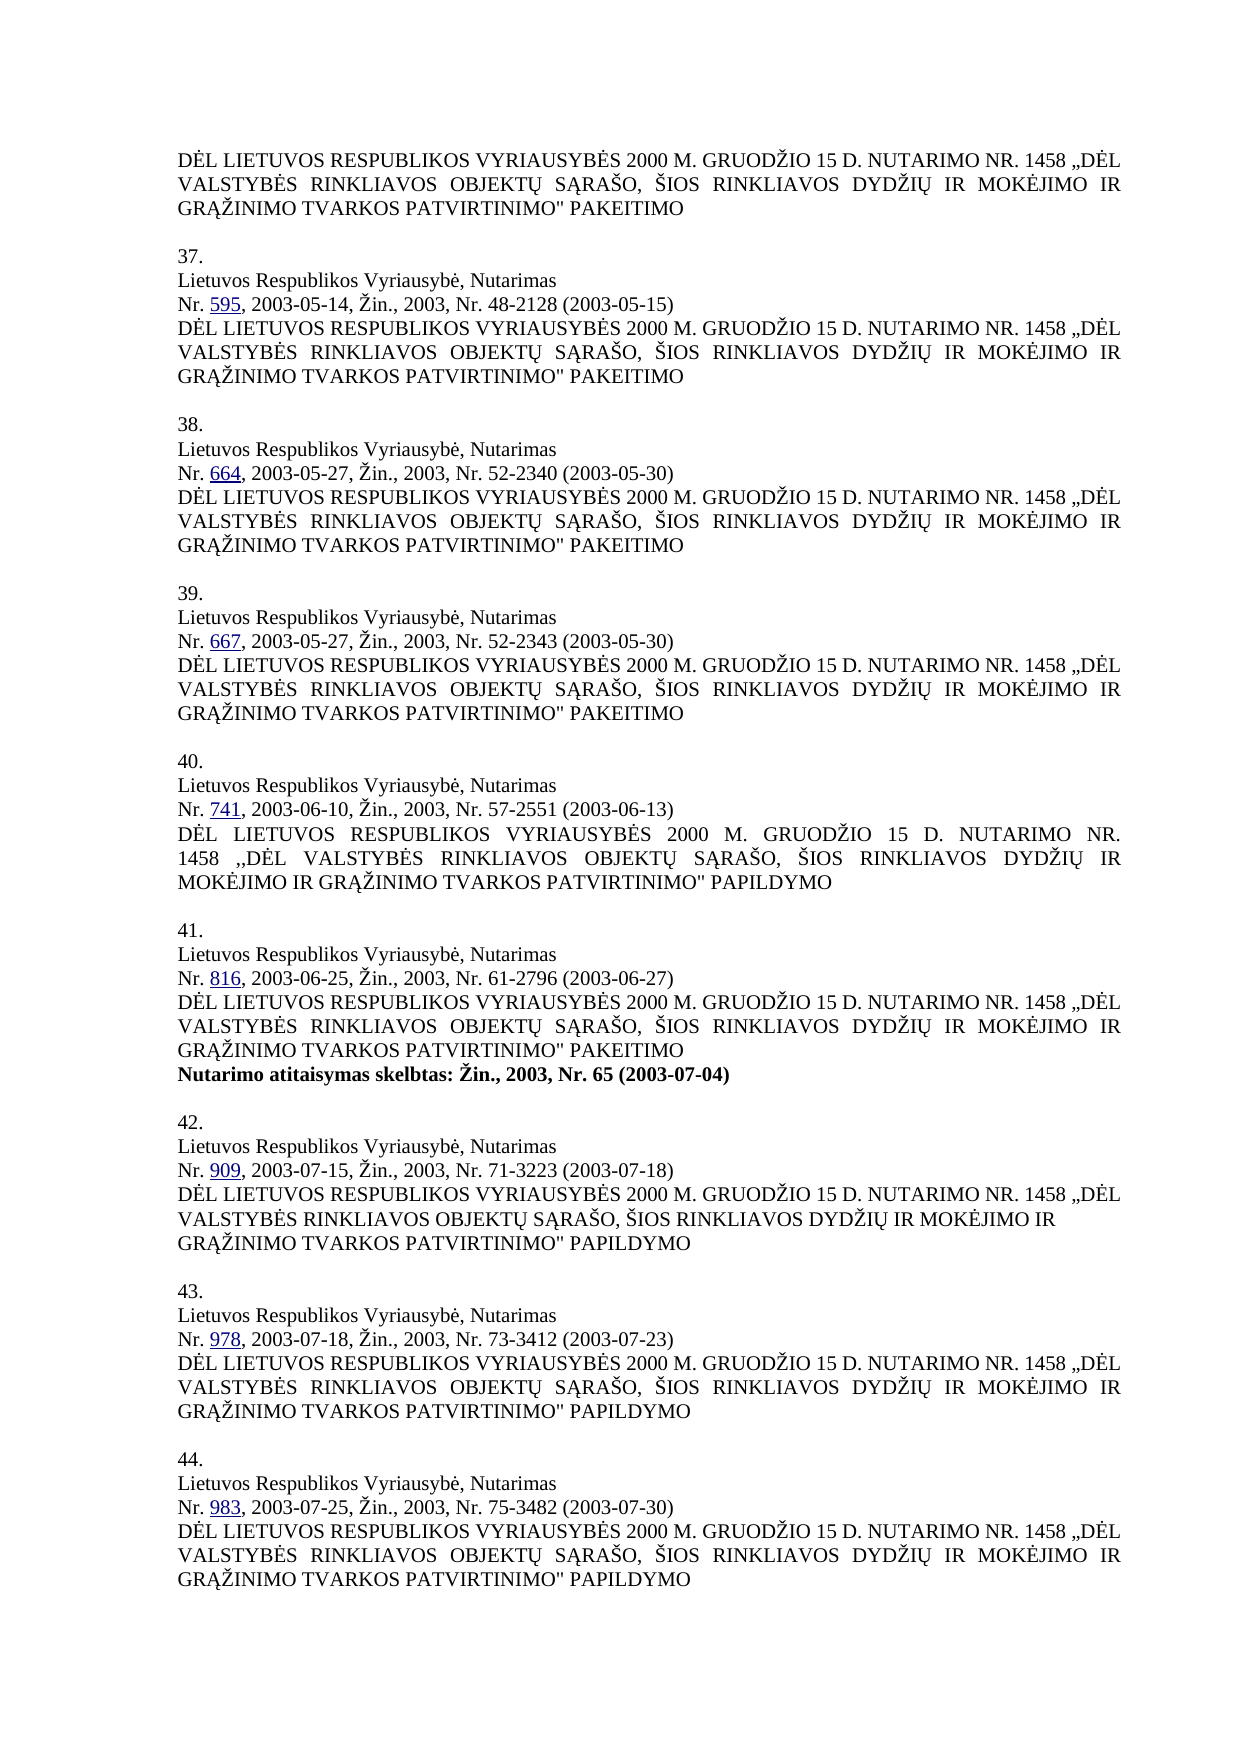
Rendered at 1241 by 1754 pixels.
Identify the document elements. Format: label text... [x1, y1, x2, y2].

text Lietuvos Respublikos Vyriausybė, Nutarimas [177, 436, 1122, 461]
text DĖL LIETUVOS RESPUBLIKOS VYRIAUSYBĖS 2000 M. GRUODŽIO 15 D. NUTARIMO NR. 1458 „DĖL VALSTYBĖS RINKLIAVOS OBJEKTŲ SĄRAŠO, ŠIOS RINKLIAVOS DYDŽIŲ IR MOKĖJIMO IR GRĄŽINIMO TVARKOS PATVIRTINIMO" PAKEITIMO [177, 316, 1122, 388]
text DĖL LIETUVOS RESPUBLIKOS VYRIAUSYBĖS 2000 M. GRUODŽIO 15 D. NUTARIMO NR. 1458 „DĖL VALSTYBĖS RINKLIAVOS OBJEKTŲ SĄRAŠO, ŠIOS RINKLIAVOS DYDŽIŲ IR MOKĖJIMO IR GRĄŽINIMO TVARKOS PATVIRTINIMO" PAKEITIMO [177, 990, 1122, 1062]
text Nr. 595, 2003-05-14, Žin., 2003, Nr. 48-2128 (2003-05-15) [177, 292, 1122, 316]
text DĖL LIETUVOS RESPUBLIKOS VYRIAUSYBĖS 2000 M. GRUODŽIO 15 D. NUTARIMO NR. 1458 „DĖL VALSTYBĖS RINKLIAVOS OBJEKTŲ SĄRAŠO, ŠIOS RINKLIAVOS DYDŽIŲ IR MOKĖJIMO IR GRĄŽINIMO TVARKOS PATVIRTINIMO" PAPILDYMO [177, 1519, 1122, 1591]
text 39. [177, 581, 1122, 605]
text Nr. 909, 2003-07-15, Žin., 2003, Nr. 71-3223 (2003-07-18) [177, 1158, 1122, 1182]
text DĖL LIETUVOS RESPUBLIKOS VYRIAUSYBĖS 2000 M. GRUODŽIO 15 D. NUTARIMO NR. 1458 „DĖL VALSTYBĖS RINKLIAVOS OBJEKTŲ SĄRAŠO, ŠIOS RINKLIAVOS DYDŽIŲ IR MOKĖJIMO IR GRĄŽINIMO TVARKOS PATVIRTINIMO" PAKEITIMO [177, 484, 1122, 557]
text 38. [177, 412, 1122, 436]
text Lietuvos Respublikos Vyriausybė, Nutarimas [177, 1303, 1122, 1327]
text Nr. 667, 2003-05-27, Žin., 2003, Nr. 52-2343 (2003-05-30) [177, 629, 1122, 653]
text 43. [177, 1279, 1122, 1303]
text DĖL LIETUVOS RESPUBLIKOS VYRIAUSYBĖS 2000 M. GRUODŽIO 15 D. NUTARIMO NR. 1458 ,,DĖL VALSTYBĖS RINKLIAVOS OBJEKTŲ SĄRAŠO, ŠIOS RINKLIAVOS DYDŽIŲ IR MOKĖJIMO IR GRĄŽINIMO TVARKOS PATVIRTINIMO" PAPILDYMO [177, 821, 1122, 894]
text Lietuvos Respublikos Vyriausybė, Nutarimas [177, 268, 1122, 292]
text Nr. 741, 2003-06-10, Žin., 2003, Nr. 57-2551 (2003-06-13) [177, 797, 1122, 821]
text Nr. 816, 2003-06-25, Žin., 2003, Nr. 61-2796 (2003-06-27) [177, 966, 1122, 990]
text Lietuvos Respublikos Vyriausybė, Nutarimas [177, 942, 1122, 966]
text DĖL LIETUVOS RESPUBLIKOS VYRIAUSYBĖS 2000 M. GRUODŽIO 15 D. NUTARIMO NR. 1458 „DĖL VALSTYBĖS RINKLIAVOS OBJEKTŲ SĄRAŠO, ŠIOS RINKLIAVOS DYDŽIŲ IR MOKĖJIMO IR GRĄŽINIMO TVARKOS PATVIRTINIMO" PAPILDYMO [177, 1182, 1122, 1254]
text Lietuvos Respublikos Vyriausybė, Nutarimas [177, 1134, 1122, 1158]
text 44. [177, 1447, 1122, 1471]
text DĖL LIETUVOS RESPUBLIKOS VYRIAUSYBĖS 2000 M. GRUODŽIO 15 D. NUTARIMO NR. 1458 „DĖL VALSTYBĖS RINKLIAVOS OBJEKTŲ SĄRAŠO, ŠIOS RINKLIAVOS DYDŽIŲ IR MOKĖJIMO IR GRĄŽINIMO TVARKOS PATVIRTINIMO" PAKEITIMO [177, 653, 1122, 725]
text Lietuvos Respublikos Vyriausybė, Nutarimas [177, 773, 1122, 797]
text DĖL LIETUVOS RESPUBLIKOS VYRIAUSYBĖS 2000 M. GRUODŽIO 15 D. NUTARIMO NR. 1458 „DĖL VALSTYBĖS RINKLIAVOS OBJEKTŲ SĄRAŠO, ŠIOS RINKLIAVOS DYDŽIŲ IR MOKĖJIMO IR GRĄŽINIMO TVARKOS PATVIRTINIMO" PAPILDYMO [177, 1351, 1122, 1423]
text 37. [177, 244, 1122, 268]
text Nr. 664, 2003-05-27, Žin., 2003, Nr. 52-2340 (2003-05-30) [177, 461, 1122, 484]
text 40. [177, 749, 1122, 773]
text DĖL LIETUVOS RESPUBLIKOS VYRIAUSYBĖS 2000 M. GRUODŽIO 15 D. NUTARIMO NR. 1458 „DĖL VALSTYBĖS RINKLIAVOS OBJEKTŲ SĄRAŠO, ŠIOS RINKLIAVOS DYDŽIŲ IR MOKĖJIMO IR GRĄŽINIMO TVARKOS PATVIRTINIMO" PAKEITIMO [177, 148, 1122, 220]
text 41. [177, 918, 1122, 942]
text Lietuvos Respublikos Vyriausybė, Nutarimas [177, 605, 1122, 629]
text 42. [177, 1110, 1122, 1134]
text Nutarimo atitaisymas skelbtas: Žin., 2003, Nr. 65 (2003-07-04) [177, 1062, 1122, 1086]
text Nr. 983, 2003-07-25, Žin., 2003, Nr. 75-3482 (2003-07-30) [177, 1495, 1122, 1519]
text Nr. 978, 2003-07-18, Žin., 2003, Nr. 73-3412 (2003-07-23) [177, 1327, 1122, 1351]
text Lietuvos Respublikos Vyriausybė, Nutarimas [177, 1471, 1122, 1495]
